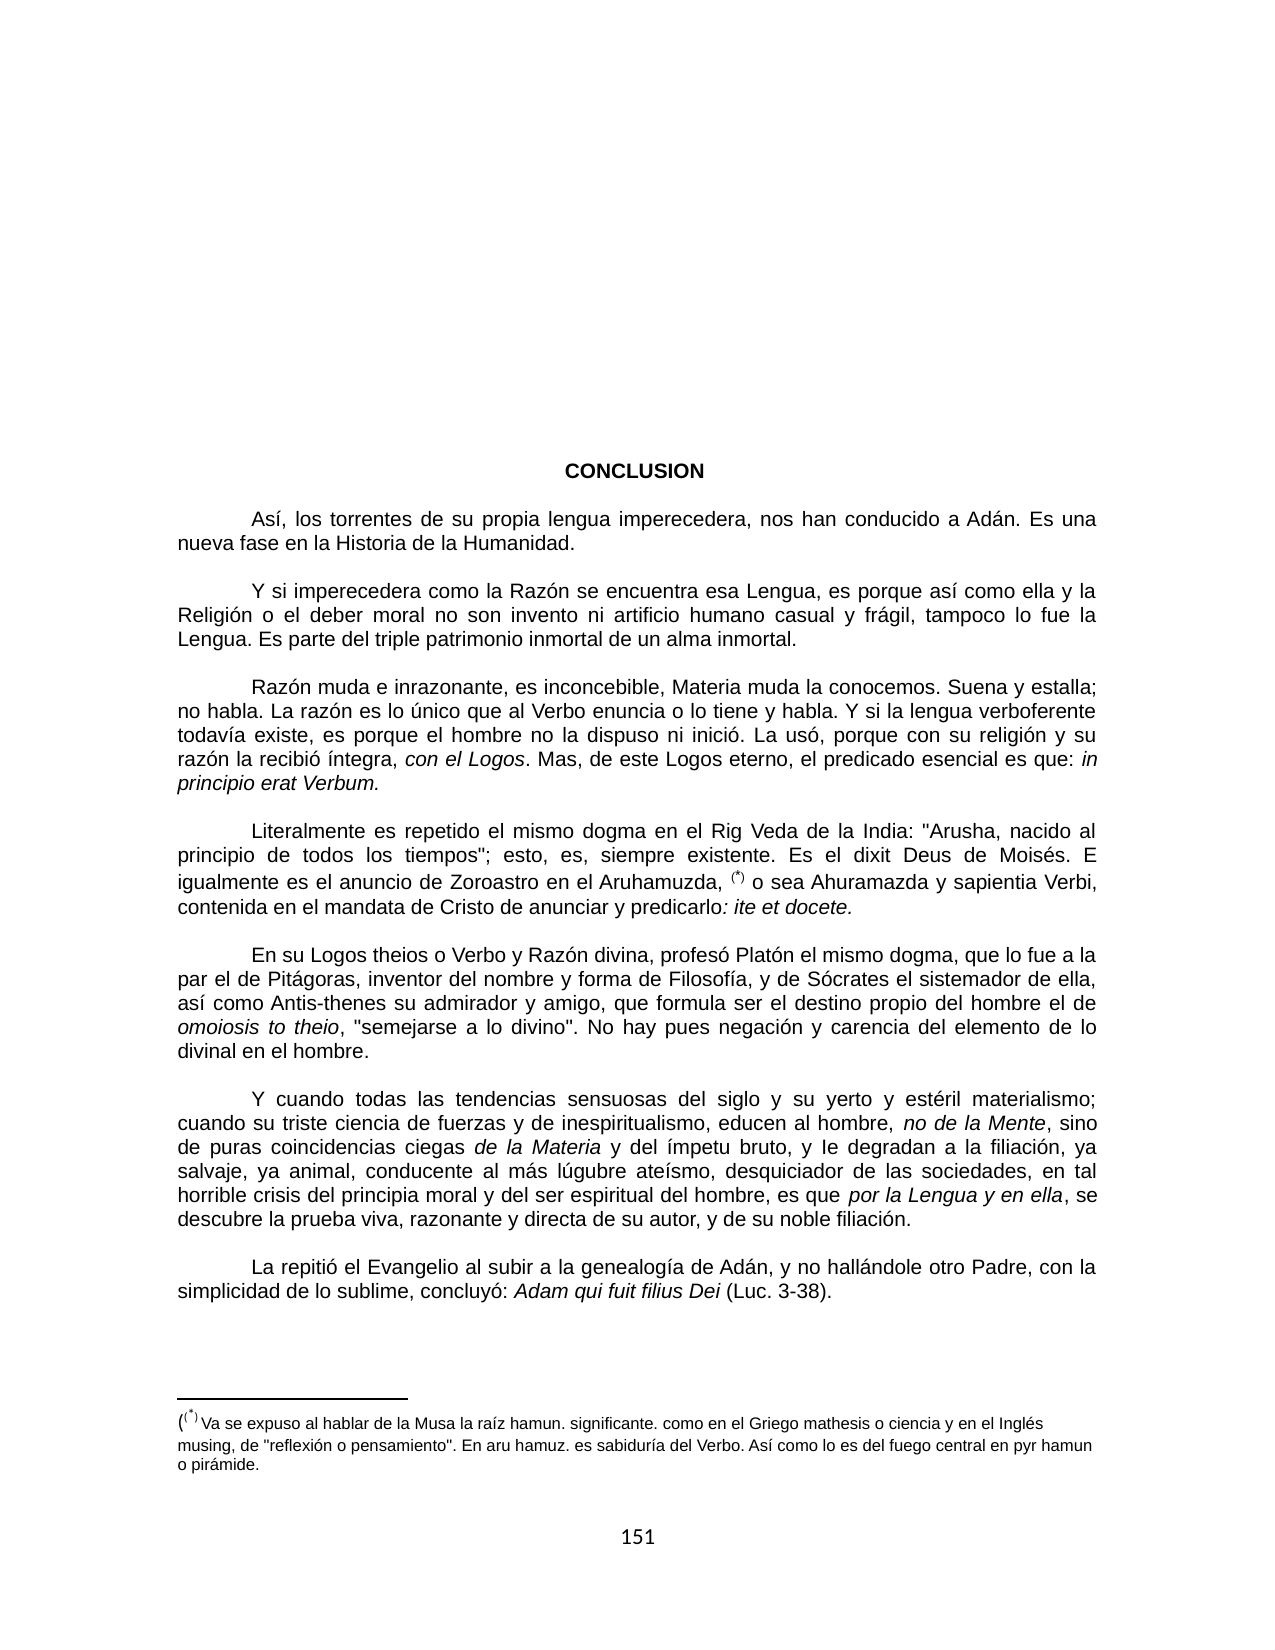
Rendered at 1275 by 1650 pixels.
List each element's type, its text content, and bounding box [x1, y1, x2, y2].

text La repitió el Evangelio al subir a la genealogía de Adán, y no hallándole otro Padre, con la simplicidad de lo sublime, concluyó: Adam qui fuit filius Dei (Luc. 3-38). [177, 1254, 1098, 1302]
text Razón muda e inrazonante, es inconcebible, Materia muda la conocemos. Suena y estalla; no habla. La razón es lo único que al Verbo enuncia o lo tiene y habla. Y si la lengua verboferente todavía existe, es porque el hombre no la dispuso ni inició. La usó, porque con su religión y su razón la recibió íntegra, con el Logos. Mas, de este Logos eterno, el predicado esencial es que: in principio erat Verbum. [177, 675, 1098, 794]
text Así, los torrentes de su propia lengua imperecedera, nos han conducido a Adán. Es una nueva fase en la Historia de la Humanidad. [177, 507, 1098, 555]
text Y si imperecedera como la Razón se encuentra esa Lengua, es porque así como ella y la Religión o el deber moral no son invento ni artificio humano casual y frágil, tampoco lo fue la Lengua. Es parte del triple patrimonio inmortal de un alma inmortal. [177, 579, 1098, 651]
text (*) Va se expuso al hablar de la Musa la raíz hamun. significante. como en el Griego mathesis o ciencia y en el Inglés musing, de "reflexión o pensamiento". En aru hamuz. es sabiduría del Verbo. Así como lo es del fuego central en pyr hamun o pirámide. [177, 1406, 1098, 1474]
text Literalmente es repetido el mismo dogma en el Rig Veda de la India: "Arusha, nacido al principio de todos los tiempos"; esto, es, siempre existente. Es el dixit Deus de Moisés. E igualmente es el anuncio de Zoroastro en el Aruhamuzda, *) o sea Ahuramazda y sapientia Verbi, contenida en el mandata de Cristo de anunciar y predicarlo: ite et docete. [177, 818, 1098, 919]
text CONCLUSION [177, 459, 1098, 483]
text En su Logos theios o Verbo y Razón divina, profesó Platón el mismo dogma, que lo fue a la par el de Pitágoras, inventor del nombre y forma de Filosofía, y de Sócrates el sistemador de ella, así como Antis-thenes su admirador y amigo, que formula ser el destino propio del hombre el de omoiosis to theio, "semejarse a lo divino". No hay pues negación y carencia del elemento de lo divinal en el hombre. [177, 943, 1098, 1063]
text Y cuando todas las tendencias sensuosas del siglo y su yerto y estéril materialismo; cuando su triste ciencia de fuerzas y de inespiritualismo, educen al hombre, no de la Mente, sino de puras coincidencias ciegas de la Materia y del ímpetu bruto, y Ie degradan a la filiación, ya salvaje, ya animal, conducente al más lúgubre ateísmo, desquiciador de las sociedades, en tal horrible crisis del principia moral y del ser espiritual del hombre, es que por la Lengua y en ella, se descubre la prueba viva, razonante y directa de su autor, y de su noble filiación. [177, 1087, 1098, 1231]
